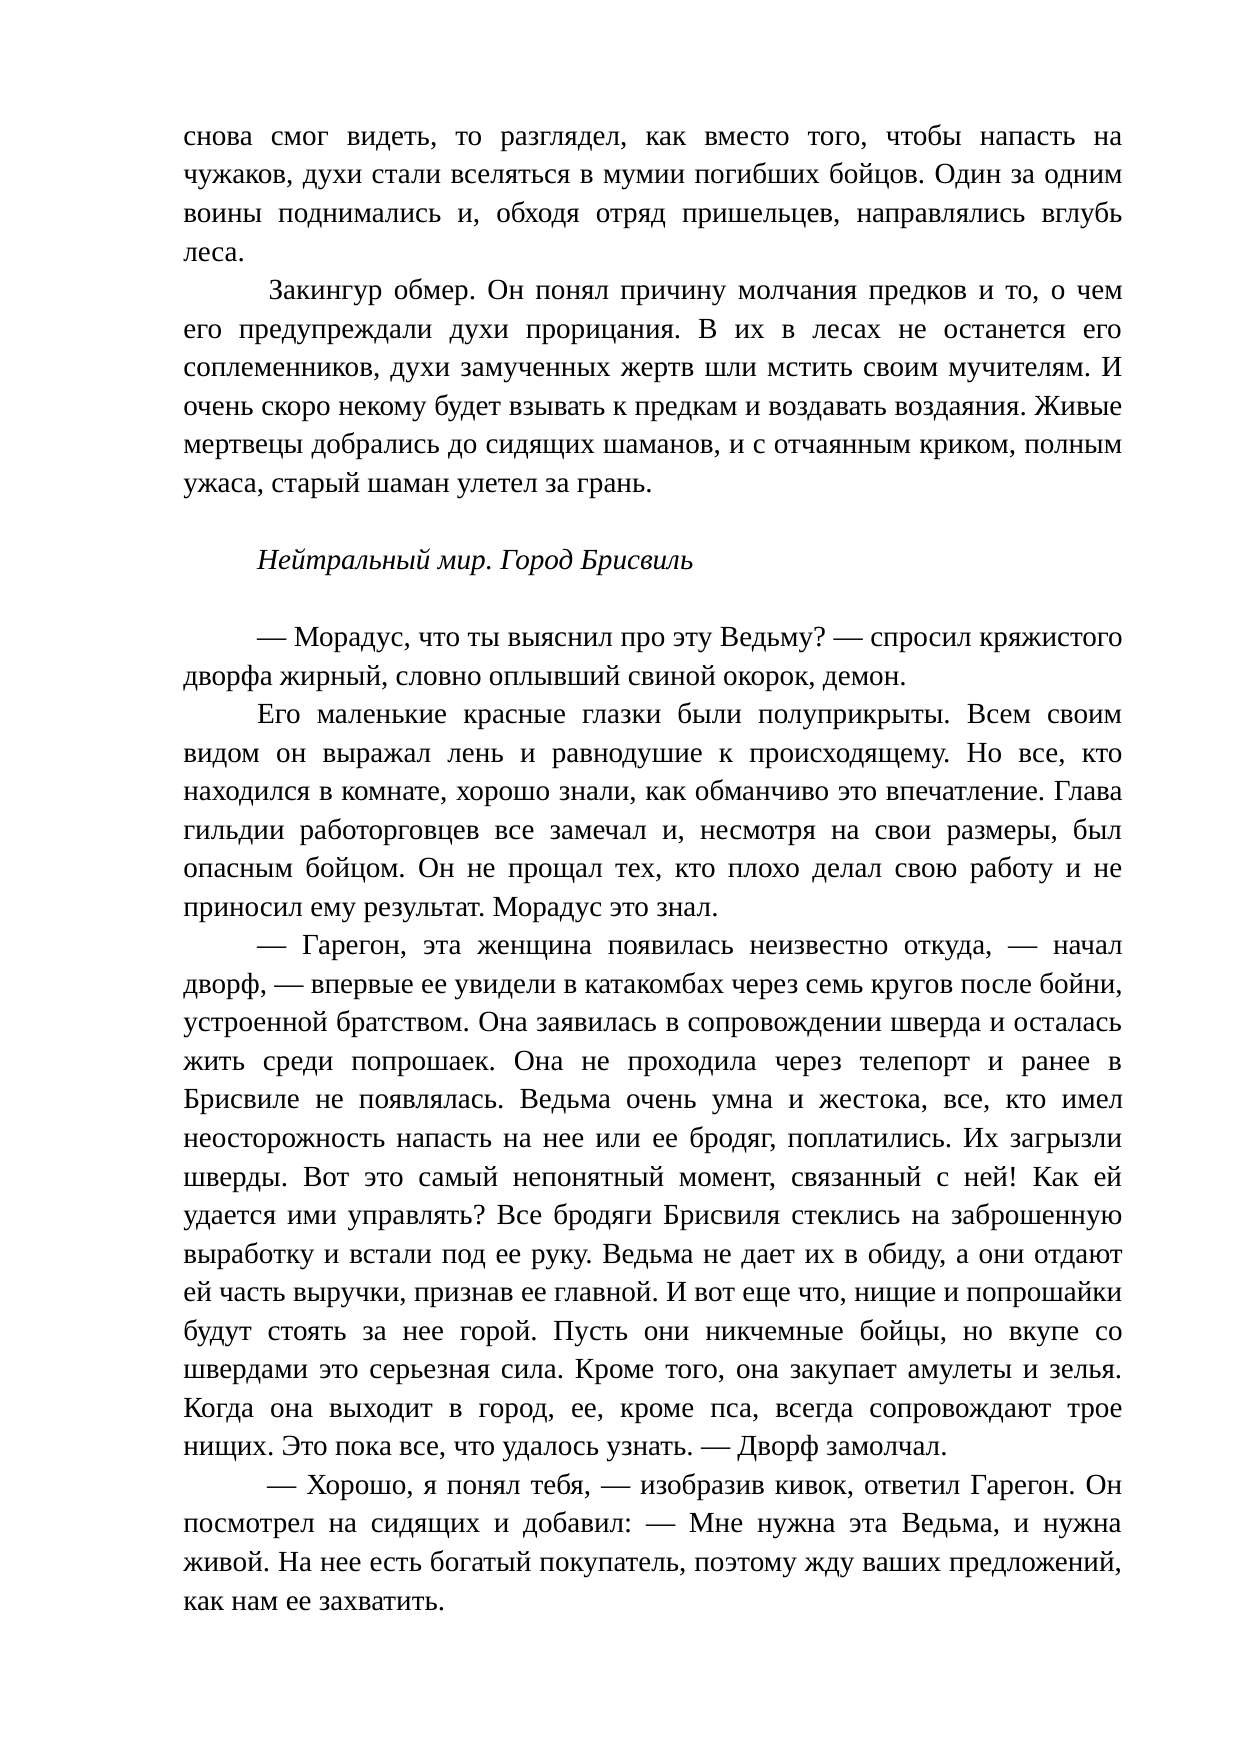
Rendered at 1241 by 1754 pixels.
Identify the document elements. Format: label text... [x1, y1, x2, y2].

text Его маленькие красные глазки были полуприкрыты. Всем своим видом он выражал лень и равнодушие к происходящему. Но все, кто находился в комнате, хорошо знали, как обманчиво это впечатление. Глава гильдии работорговцев все замечал и, несмотря на свои размеры, был опасным бойцом. Он не прощал тех, кто плохо делал свою работу и не приносил ему результат. Морадус это знал. [183, 696, 1123, 922]
text — Хорошо, я понял тебя, — изобразив кивок, ответил Гарегон. Он посмотрел на сидящих и добавил: — Мне нужна эта Ведьма, и нужна живой. На нее есть богатый покупатель, поэтому жду ваших предложений, как нам ее захватить. [183, 1467, 1123, 1616]
text — Морадус, что ты выяснил про эту Ведьму? — спросил кряжистого дворфа жирный, словно оплывший свиной окорок, демон. [183, 619, 1123, 691]
text снова смог видеть, то разглядел, как вместо того, чтобы напасть на чужаков, духи стали вселяться в мумии погибших бойцов. Один за одним воины поднимались и, обходя отряд пришельцев, направлялись вглубь леса. [183, 118, 1123, 267]
text Нейтральный мир. Город Брисвиль [183, 542, 1123, 576]
text — Гарегон, эта женщина появилась неизвестно откуда, — начал дворф, — впервые ее увидели в катакомбах через семь кругов после бойни, устроенной братством. Она заявилась в сопровождении шверда и осталась жить среди попрошаек. Она не проходила через телепорт и ранее в Брисвиле не появлялась. Ведьма очень умна и жестока, все, кто имел неосторожность напасть на нее или ее бродяг, поплатились. Их загрызли шверды. Вот это самый непонятный момент, связанный с ней! Как ей удается ими управлять? Все бродяги Брисвиля стеклись на заброшенную выработку и встали под ее руку. Ведьма не дает их в обиду, а они отдают ей часть выручки, признав ее главной. И вот еще что, нищие и попрошайки будут стоять за нее горой. Пусть они никчемные бойцы, но вкупе со швердами это серьезная сила. Кроме того, она закупает амулеты и зелья. Когда она выходит в город, ее, кроме пса, всегда сопровождают трое нищих. Это пока все, что удалось узнать. — Дворф замолчал. [183, 927, 1123, 1462]
text Закингур обмер. Он понял причину молчания предков и то, о чем его предупреждали духи прорицания. В их в лесах не останется его соплеменников, духи замученных жертв шли мстить своим мучителям. И очень скоро некому будет взывать к предкам и воздавать воздаяния. Живые мертвецы добрались до сидящих шаманов, и с отчаянным криком, полным ужаса, старый шаман улетел за грань. [183, 272, 1123, 498]
